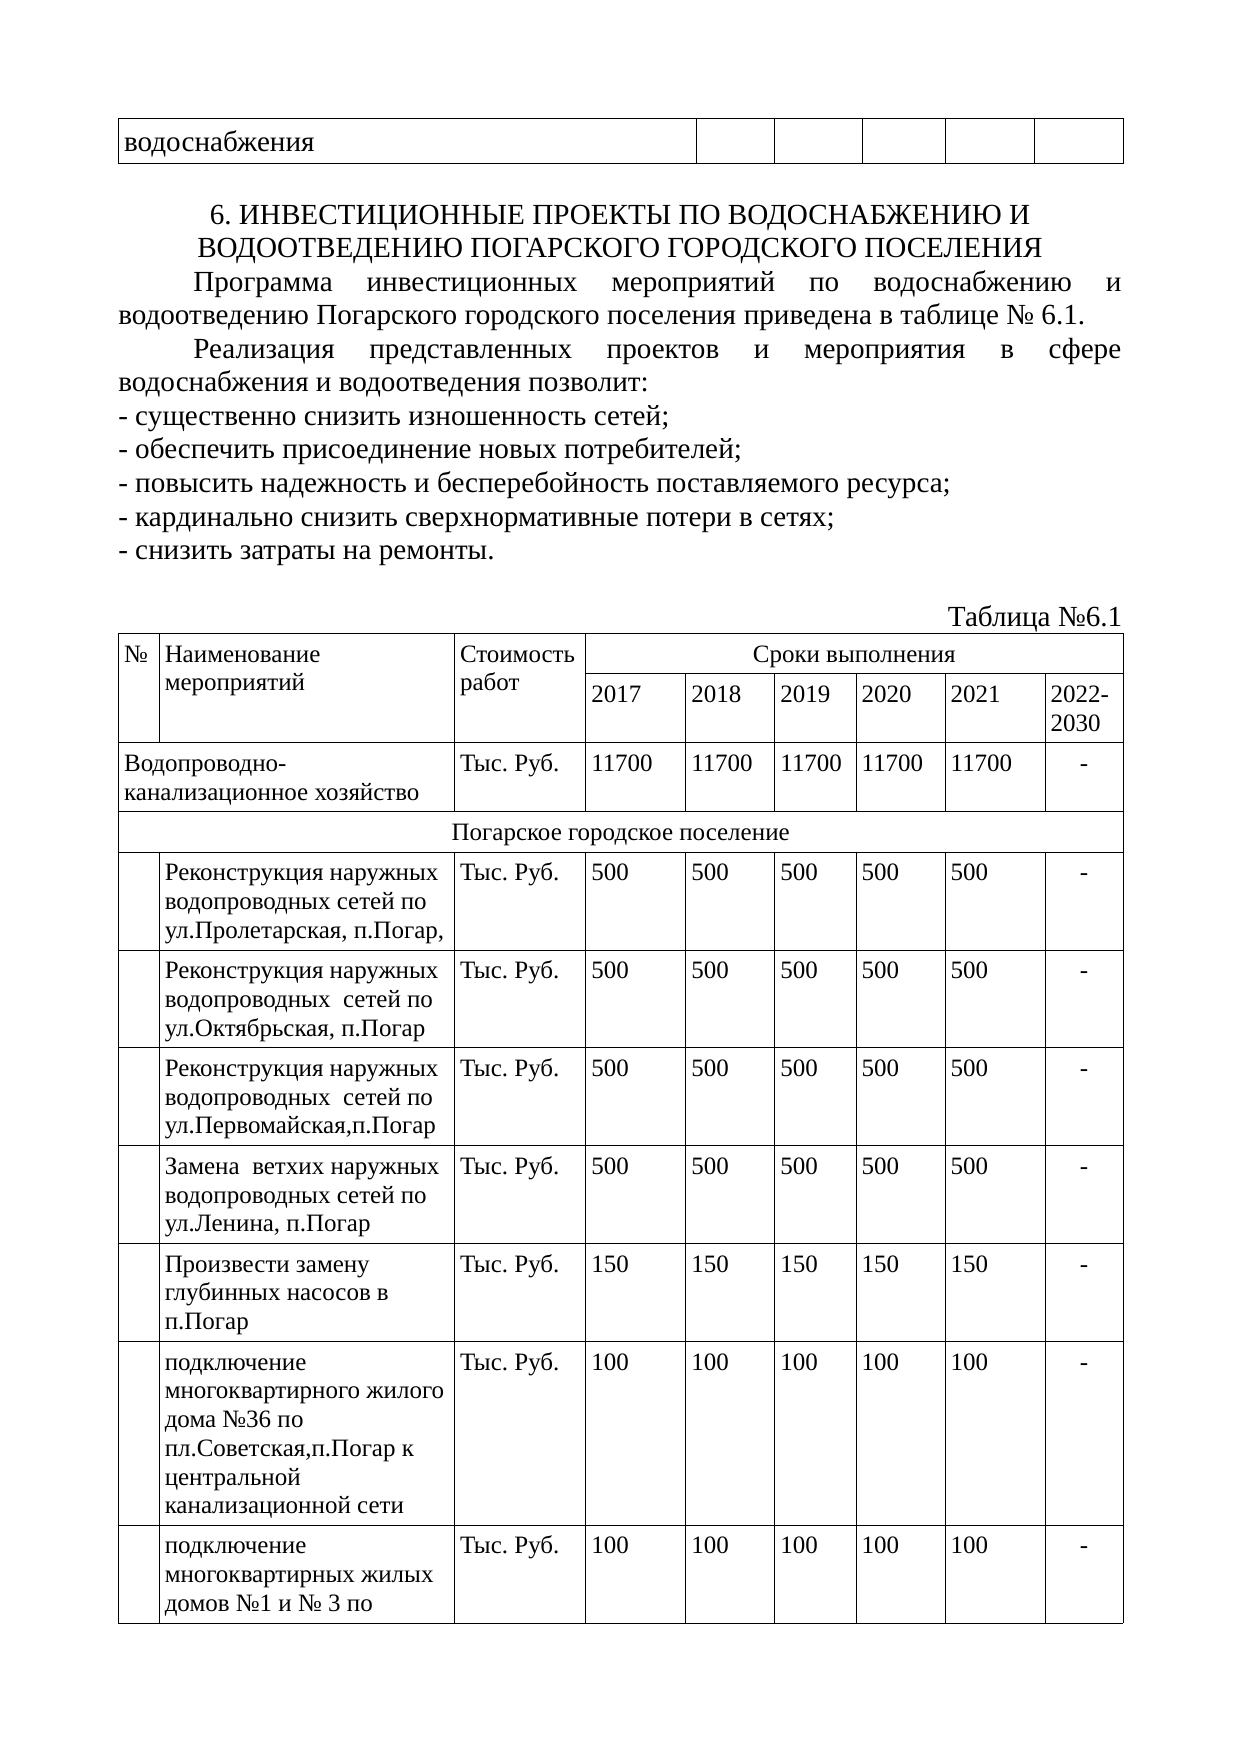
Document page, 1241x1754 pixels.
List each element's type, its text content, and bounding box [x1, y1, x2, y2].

text Программа инвестиционных мероприятий по водоснабжению и водоотведению Погарского городского поселения приведена в таблице № 6.1. [118, 264, 1122, 331]
table_cell 150 [686, 1244, 774, 1341]
text - снизить затраты на ремонты. [118, 532, 1122, 566]
table_cell 2020 [857, 674, 945, 742]
text - повысить надежность и бесперебойность поставляемого ресурса; [118, 465, 1122, 499]
table_cell [119, 1526, 159, 1623]
table_cell 500 [857, 853, 945, 949]
table_header № [119, 634, 159, 742]
table_cell 11700 [857, 743, 945, 811]
table_cell Реконструкция наружных водопроводных сетей по ул.Октябрьская, п.Погар [160, 951, 454, 1047]
table_cell 11700 [946, 743, 1045, 811]
table_cell [119, 1146, 159, 1243]
table_cell Погарское городское поселение [119, 812, 1123, 852]
text 6. ИНВЕСТИЦИОННЫЕ ПРОЕКТЫ ПО ВОДОСНАБЖЕНИЮ И ВОДООТВЕДЕНИЮ ПОГАРСКОГО ГОРОДСКОГО ПОСЕЛЕНИЯ [118, 197, 1122, 264]
table_cell 500 [775, 951, 856, 1047]
table_cell 500 [946, 853, 1045, 949]
table_cell Реконструкция наружных водопроводных сетей по ул.Первомайская,п.Погар [160, 1048, 454, 1145]
table_cell 500 [946, 951, 1045, 1047]
table_cell 500 [775, 1146, 856, 1243]
table_cell 500 [686, 1146, 774, 1243]
table_cell 150 [775, 1244, 856, 1341]
table_cell [119, 951, 159, 1047]
table_cell 100 [946, 1526, 1045, 1623]
text - обеспечить присоединение новых потребителей; [118, 432, 1122, 465]
table_cell 500 [686, 853, 774, 949]
table_cell 150 [857, 1244, 945, 1341]
table_cell - [1046, 1342, 1123, 1525]
table_cell - [1046, 1526, 1123, 1623]
table_cell 500 [586, 1048, 685, 1145]
table_cell 500 [686, 951, 774, 1047]
table_cell 11700 [686, 743, 774, 811]
table_cell 2021 [946, 674, 1045, 742]
table_header Стоимость работ [455, 634, 585, 742]
table_cell [119, 853, 159, 949]
table_cell - [1046, 1146, 1123, 1243]
table_cell Реконструкция наружных водопроводных сетей по ул.Пролетарская, п.Погар, [160, 853, 454, 949]
table_cell 2018 [686, 674, 774, 742]
table_cell подключение многоквартирного жилого дома №36 по пл.Советская,п.Погар к центральной канализационной сети [160, 1342, 454, 1525]
table_cell 11700 [775, 743, 856, 811]
table_cell 2017 [586, 674, 685, 742]
table_cell Тыс. Руб. [455, 853, 585, 949]
table_cell подключение многоквартирных жилых домов №1 и № 3 по [160, 1526, 454, 1623]
table_header Наименование мероприятий [160, 634, 454, 742]
table_cell [946, 119, 1034, 163]
table_cell Тыс. Руб. [455, 951, 585, 1047]
table_cell Замена ветхих наружных водопроводных сетей по ул.Ленина, п.Погар [160, 1146, 454, 1243]
table_cell - [1046, 1244, 1123, 1341]
text - кардинально снизить сверхнормативные потери в сетях; [118, 499, 1122, 532]
table_cell 500 [857, 951, 945, 1047]
table_cell [697, 119, 774, 163]
table_cell [863, 119, 945, 163]
table_cell 2022-2030 [1046, 674, 1123, 742]
table_cell Произвести замену глубинных насосов в п.Погар [160, 1244, 454, 1341]
text - существенно снизить изношенность сетей; [118, 398, 1122, 432]
table_cell [119, 1048, 159, 1145]
table_cell [775, 119, 862, 163]
table_cell 500 [946, 1146, 1045, 1243]
table_cell 500 [586, 853, 685, 949]
table_cell Тыс. Руб. [455, 1048, 585, 1145]
table_cell 100 [775, 1342, 856, 1525]
table_cell Тыс. Руб. [455, 1526, 585, 1623]
table_cell 100 [586, 1526, 685, 1623]
table_cell 500 [857, 1146, 945, 1243]
table_cell 11700 [586, 743, 685, 811]
table_cell 100 [857, 1526, 945, 1623]
table_cell [119, 1342, 159, 1525]
table_cell 500 [775, 853, 856, 949]
table_cell Тыс. Руб. [455, 1244, 585, 1341]
text Реализация представленных проектов и мероприятия в сфере водоснабжения и водоотведения позволит: [118, 331, 1122, 398]
table_cell 150 [586, 1244, 685, 1341]
table_cell 2019 [775, 674, 856, 742]
table_cell 500 [586, 951, 685, 1047]
table_cell 100 [586, 1342, 685, 1525]
table_cell 150 [946, 1244, 1045, 1341]
text Таблица №6.1 [118, 599, 1122, 633]
table_cell [119, 1244, 159, 1341]
table_cell 500 [775, 1048, 856, 1145]
table_cell - [1046, 743, 1123, 811]
table_cell [1035, 119, 1123, 163]
table_cell Тыс. Руб. [455, 1146, 585, 1243]
table_cell 100 [857, 1342, 945, 1525]
table_cell Тыс. Руб. [455, 1342, 585, 1525]
table_cell Тыс. Руб. [455, 743, 585, 811]
table_cell Водопроводно-канализационное хозяйство [119, 743, 454, 811]
table_header Сроки выполнения [586, 634, 1123, 673]
table_cell 500 [857, 1048, 945, 1145]
table_cell - [1046, 951, 1123, 1047]
table_cell 500 [686, 1048, 774, 1145]
table_cell 500 [946, 1048, 1045, 1145]
table_cell 100 [686, 1526, 774, 1623]
table_cell - [1046, 1048, 1123, 1145]
table_cell 100 [686, 1342, 774, 1525]
table_cell 100 [775, 1526, 856, 1623]
table_cell водоснабжения [119, 119, 696, 163]
table_cell 500 [586, 1146, 685, 1243]
table_cell 100 [946, 1342, 1045, 1525]
table_cell - [1046, 853, 1123, 949]
